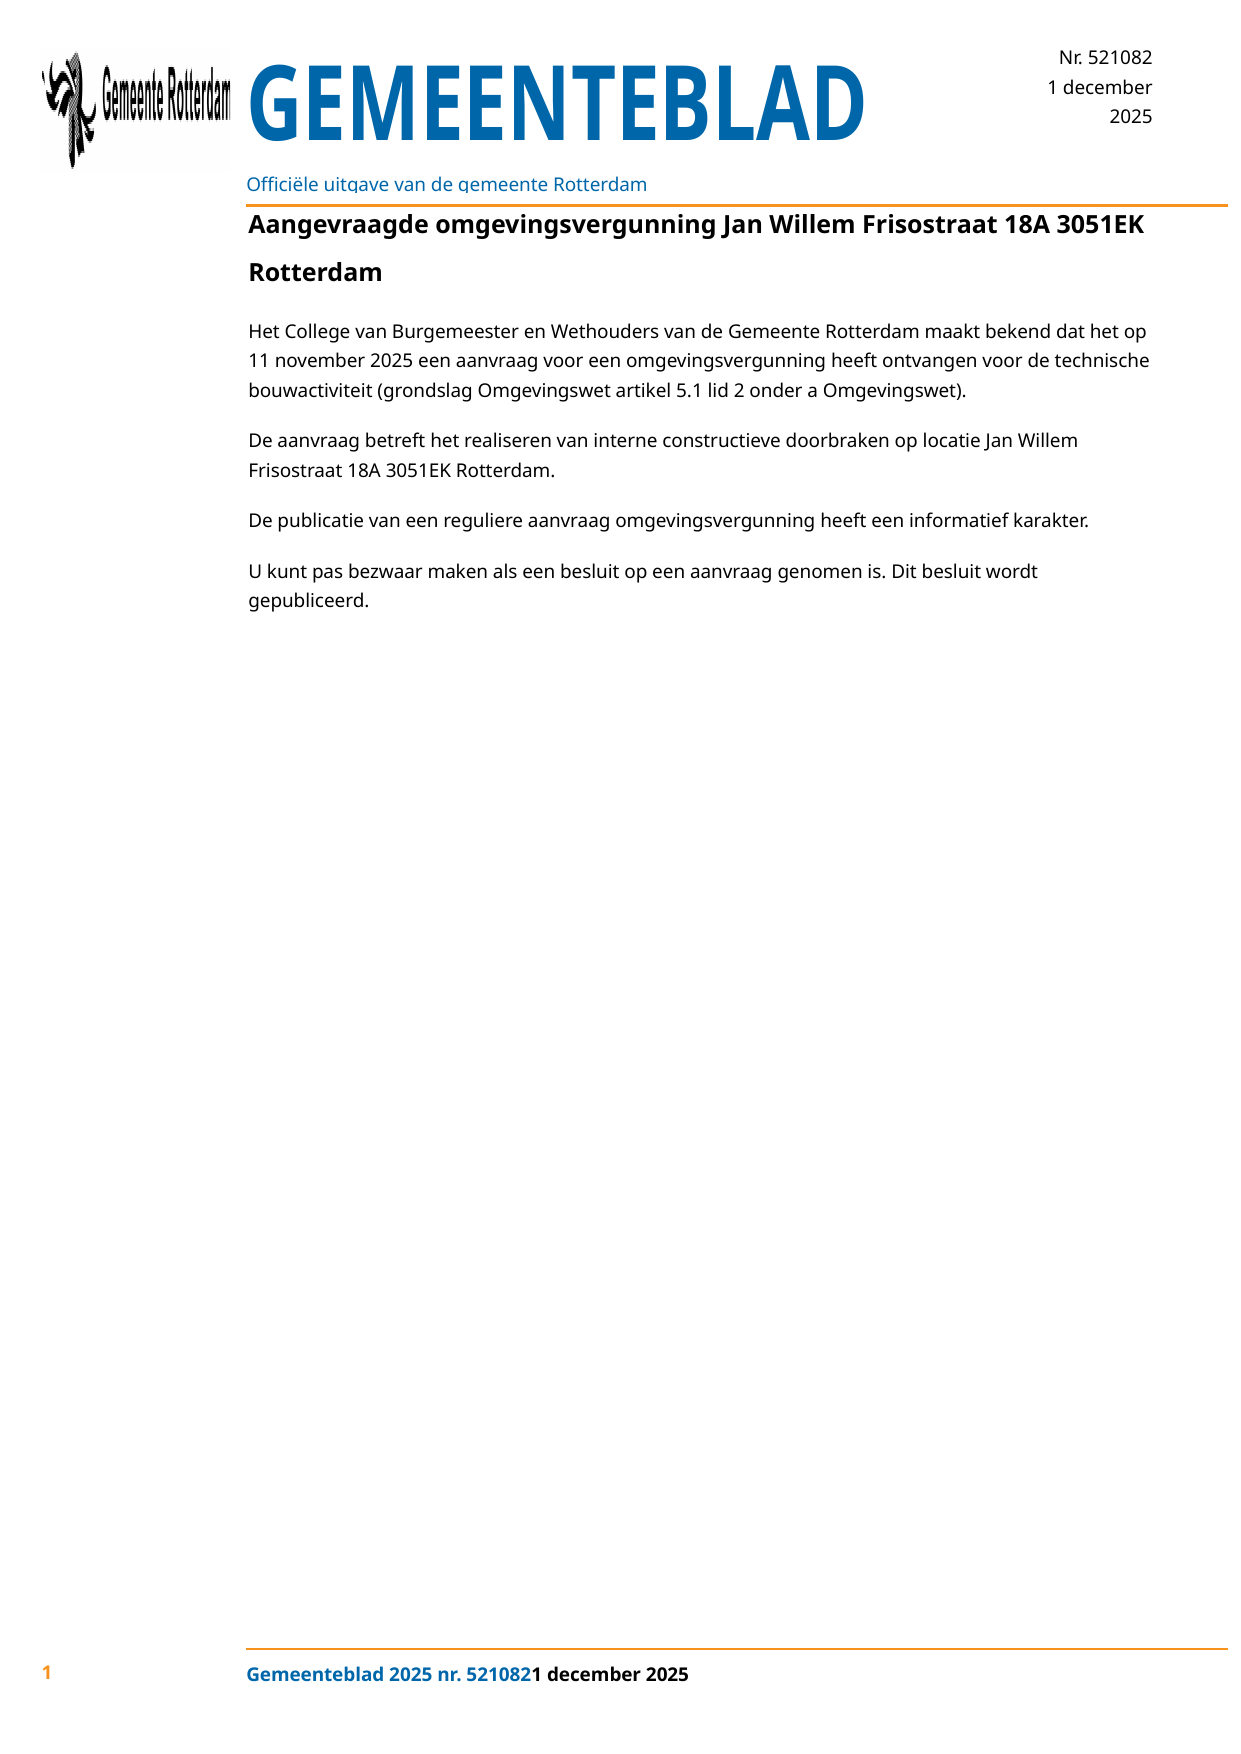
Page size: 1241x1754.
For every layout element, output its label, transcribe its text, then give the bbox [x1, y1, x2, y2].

picture [41, 47, 231, 172]
text Aangevraagde omgevingsvergunning Jan Willem Frisostraat 18A 3051EK Rotterdam [248, 207, 1152, 288]
text De publicatie van een reguliere aanvraag omgevingsvergunning heeft een informatief karakter. [248, 507, 1152, 533]
text U kunt pas bezwaar maken als een besluit op een aanvraag genomen is. Dit besluit wordt gepubliceerd. [248, 558, 1152, 613]
text De aanvraag betreft het realiseren van interne constructieve doorbraken op locatie Jan Willem Frisostraat 18A 3051EK Rotterdam. [248, 427, 1152, 483]
text Het College van Burgemeester en Wethouders van de Gemeente Rotterdam maakt bekend dat het op 11 november 2025 een aanvraag voor een omgevingsvergunning heeft ontvangen voor de technische bouwactiviteit (grondslag Omgevingswet artikel 5.1 lid 2 onder a Omgevingswet). [248, 318, 1152, 403]
